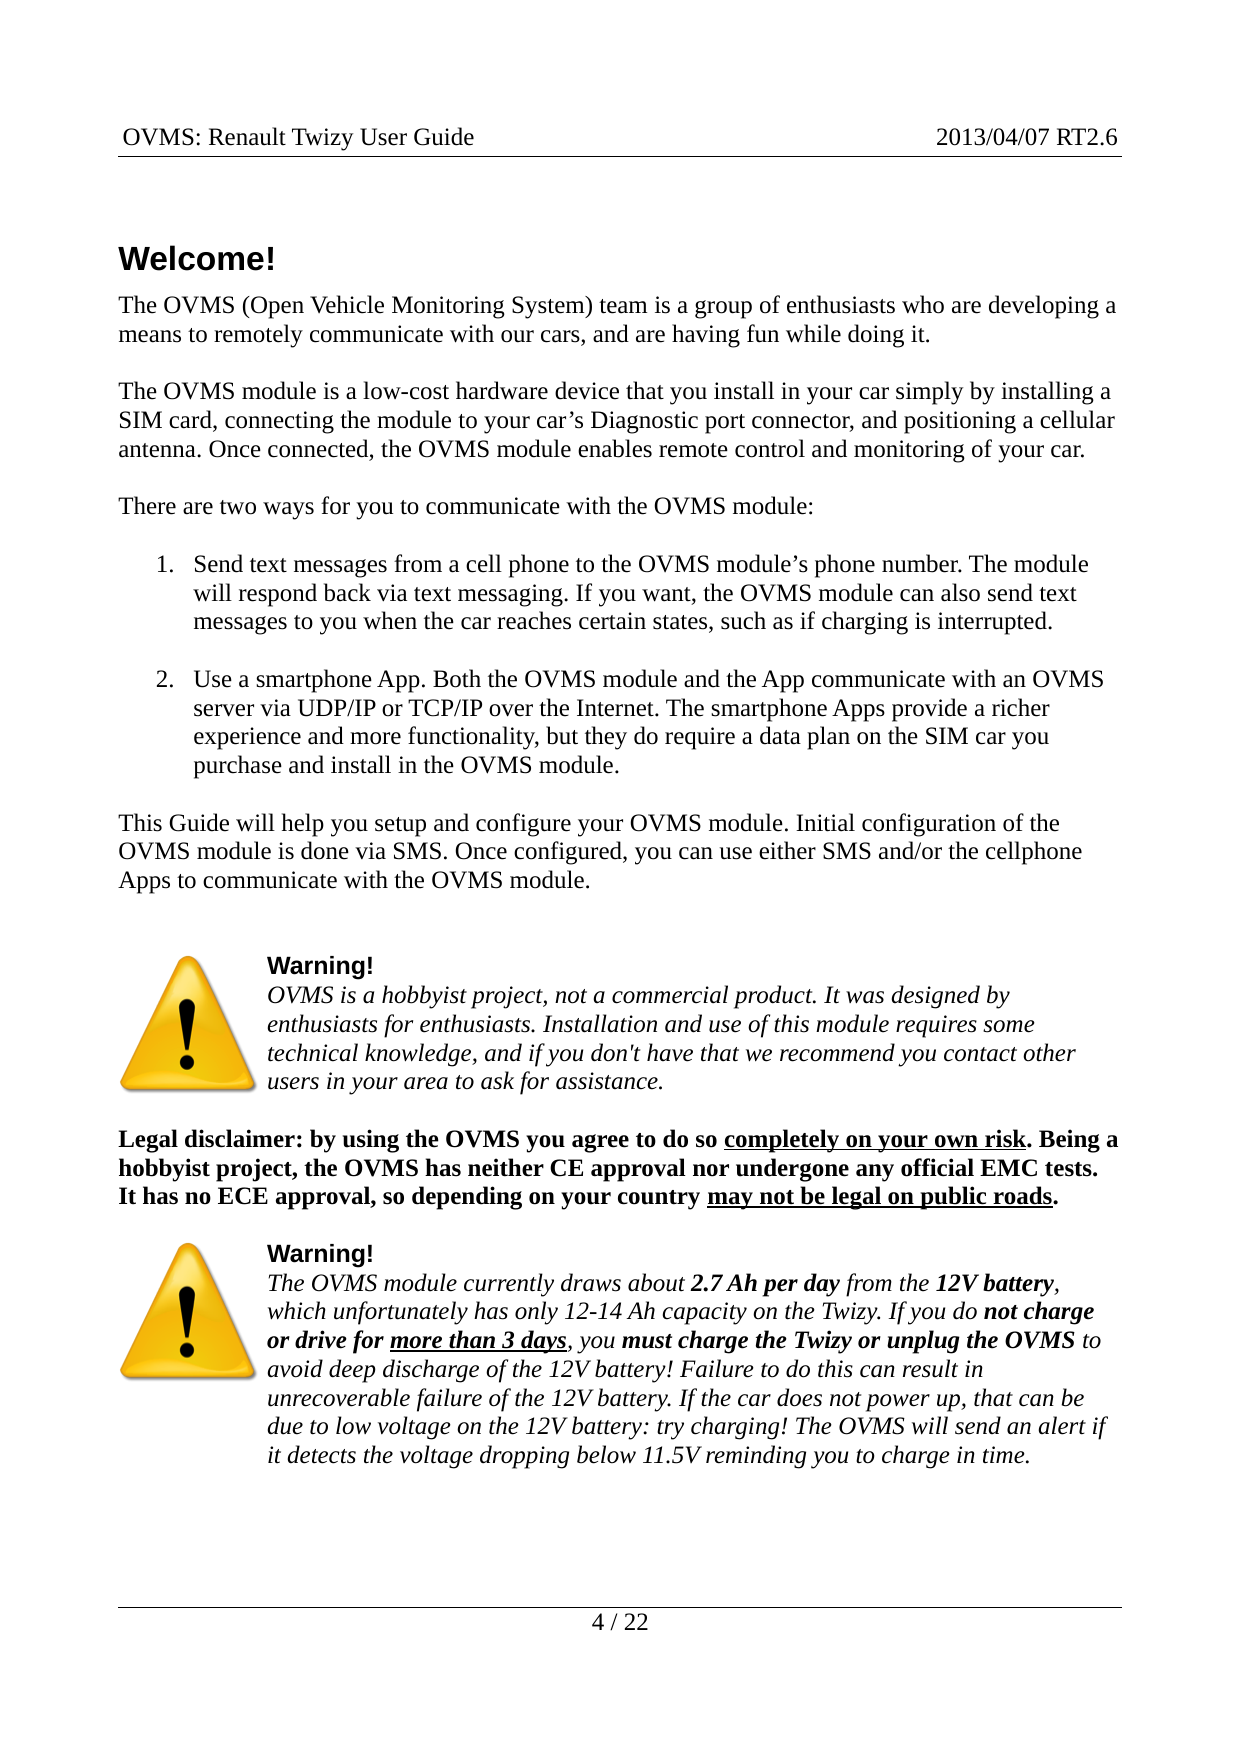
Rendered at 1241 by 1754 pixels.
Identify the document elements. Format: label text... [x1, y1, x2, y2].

text The OVMS module is a low-cost hardware device that you install in your car simply by installing a SIM card, connecting the module to your car’s Diagnostic port connector, and positioning a cellular antenna. Once connected, the OVMS module enables remote control and monitoring of your car. [118, 376, 1122, 463]
subtitle Welcome! [118, 239, 1122, 278]
list Send text messages from a cell phone to the OVMS module’s phone number. The module will respond back via text messaging. If you want, the OVMS module can also send text messages to you when the car reaches certain states, such as if charging is interrupted. [156, 549, 1122, 664]
text There are two ways for you to communicate with the OVMS module: [118, 491, 1122, 520]
picture [118, 1241, 260, 1384]
picture [118, 954, 260, 1096]
text OVMS is a hobbyist project, not a commercial product. It was designed by enthusiasts for enthusiasts. Installation and use of this module requires some technical knowledge, and if you don't have that we recommend you contact other users in your area to ask for assistance. [267, 980, 1122, 1095]
text Warning! [267, 1239, 1122, 1268]
text The OVMS module currently draws about 2.7 Ah per day from the 12V battery, which unfortunately has only 12-14 Ah capacity on the Twizy. If you do not charge or drive for more than 3 days, you must charge the Twizy or unplug the OVMS to avoid deep discharge of the 12V battery! Failure to do this can result in unrecoverable failure of the 12V battery. If the car does not power up, that can be due to low voltage on the 12V battery: try charging! The OVMS will send an alert if it detects the voltage dropping below 11.5V reminding you to charge in time. [267, 1268, 1122, 1469]
text Legal disclaimer: by using the OVMS you agree to do so completely on your own risk. Being a hobbyist project, the OVMS has neither CE approval nor undergone any official EMC tests. It has no ECE approval, so depending on your country may not be legal on public roads. [118, 1124, 1122, 1210]
text This Guide will help you setup and configure your OVMS module. Initial configuration of the OVMS module is done via SMS. Once configured, you can use either SMS and/or the cellphone Apps to communicate with the OVMS module. [118, 808, 1122, 894]
list Use a smartphone App. Both the OVMS module and the App communicate with an OVMS server via UDP/IP or TCP/IP over the Internet. The smartphone Apps provide a richer experience and more functionality, but they do require a data plan on the SIM car you purchase and install in the OVMS module. [156, 664, 1122, 779]
text Warning! [267, 951, 1122, 980]
text The OVMS (Open Vehicle Monitoring System) team is a group of enthusiasts who are developing a means to remotely communicate with our cars, and are having fun while doing it. [118, 290, 1122, 348]
